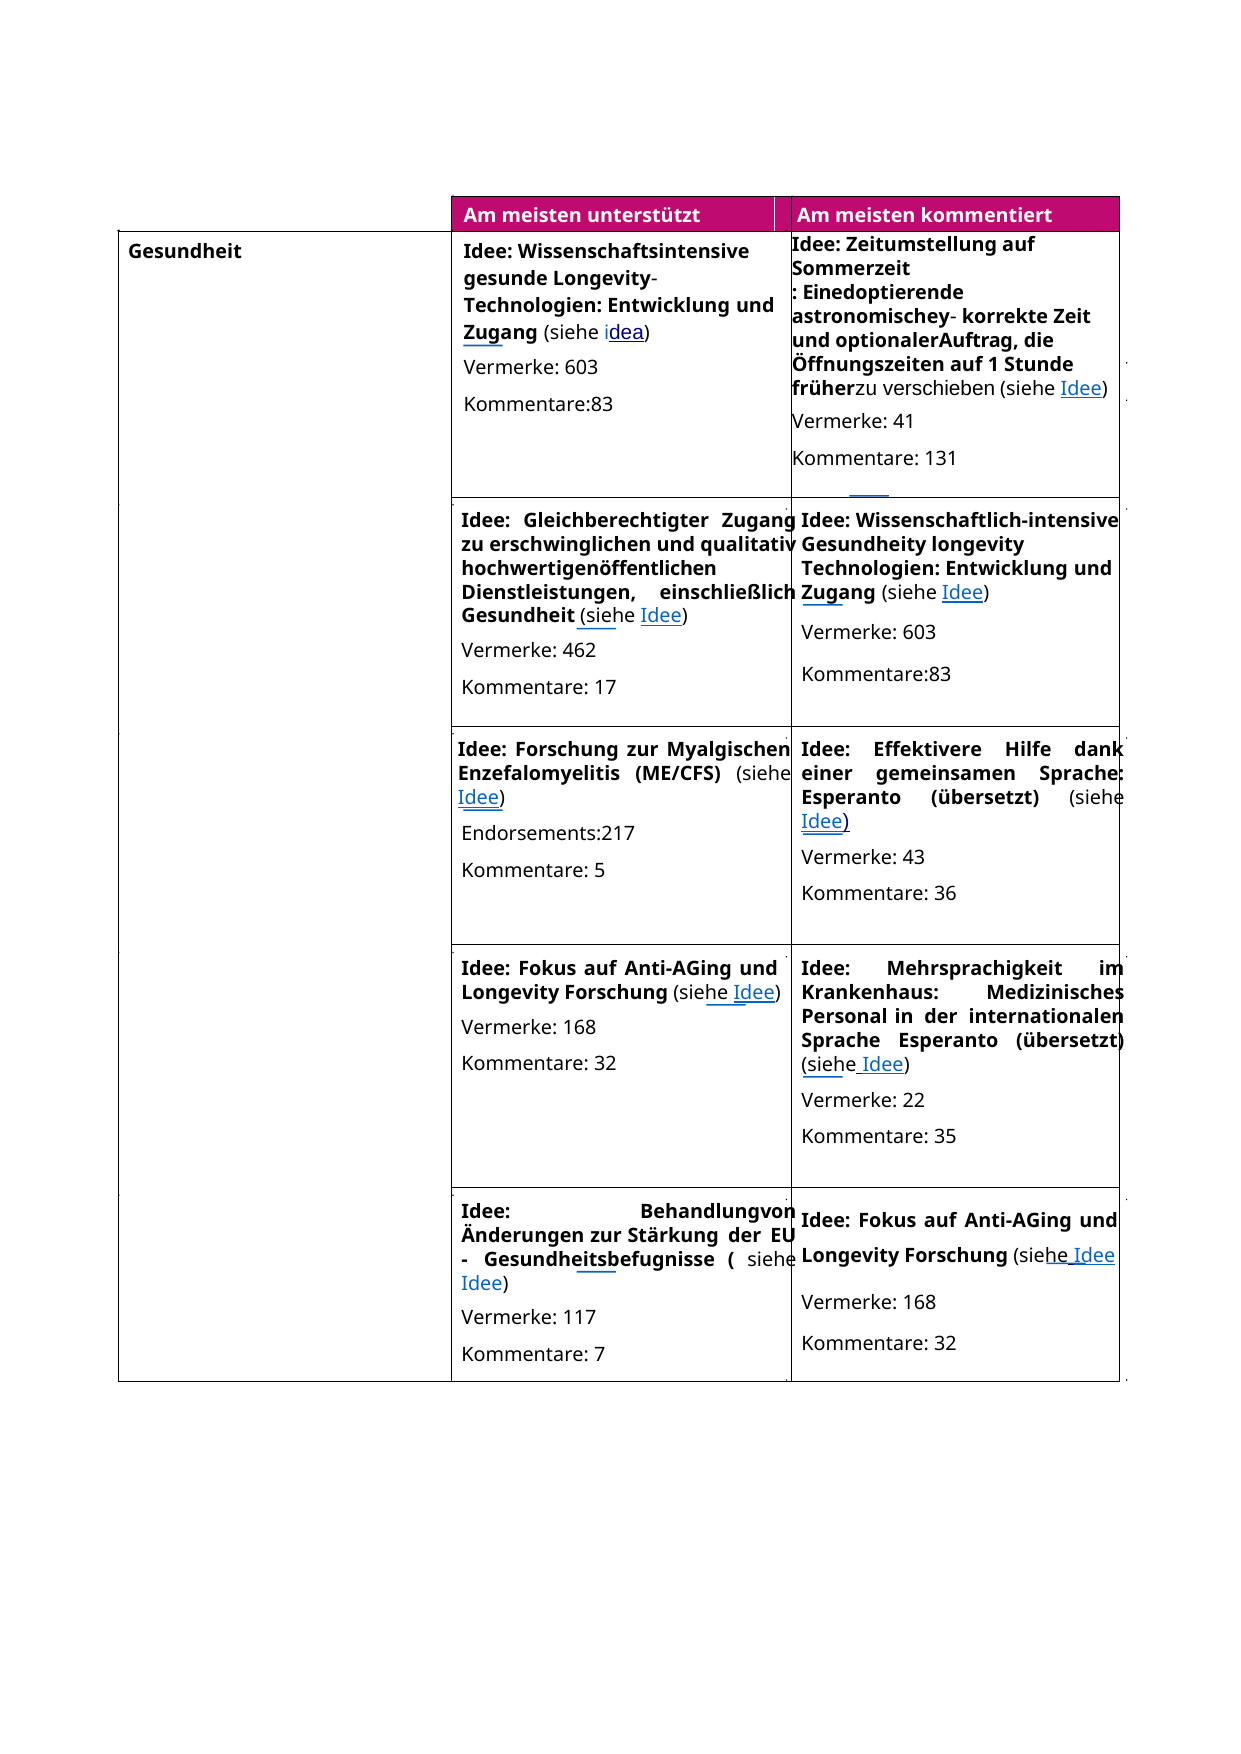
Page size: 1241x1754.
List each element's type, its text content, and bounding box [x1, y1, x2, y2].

table_header [452, 197, 463, 231]
table_cell Gesundheit [119, 232, 451, 1381]
table_cell Idee: Wissenschaftlich-intensive Gesundheity longevity Technologien: Entwicklung und Zugang (siehe Idee) Vermerke: 603 Kommentare:83 [792, 498, 1119, 726]
table_cell Idee: Behandlungvon Änderungen zur Stärkung der EU - Gesundheitsbefugnisse ( siehe Idee) Vermerke: 117 Kommentare: 7 [452, 1188, 791, 1381]
table_cell Idee: Fokus auf Anti-AGing und Longevity Forschung (siehe Idee Vermerke: 168 Kommentare: 32 [792, 1188, 1119, 1381]
table_header [775, 197, 791, 231]
table_cell Idee: Wissenschaftsintensive gesunde Longevity- Technologien: Entwicklung und Zugang (siehe idea) Vermerke: 603 Kommentare:83 [452, 232, 791, 497]
table_cell Idee: Mehrsprachigkeit im Krankenhaus: Medizinisches Personal in der internationalen Sprache Esperanto (übersetzt) (siehe Idee) Vermerke: 22 Kommentare: 35 [792, 945, 1119, 1187]
table_cell Idee: Effektivere Hilfe dank einer gemeinsamen Sprache: Esperanto (übersetzt) (siehe Idee) Vermerke: 43 Kommentare: 36 [792, 727, 1119, 944]
table_header Am meisten kommentiert [797, 197, 1108, 231]
table_header Am meisten unterstützt [463, 197, 774, 231]
table_cell Idee: Gleichberechtigter Zugang zu erschwinglichen und qualitativ hochwertigenöffentlichen Dienstleistungen, einschließlich Gesundheit (siehe Idee) Vermerke: 462 Kommentare: 17 [452, 498, 791, 726]
table_cell Idee: Zeitumstellung auf Sommerzeit : Einedoptierende astronomischey- korrekte Zeit und optionalerAuftrag, die Öffnungszeiten auf 1 Stunde früherzu verschieben (siehe Idee) Vermerke: 41 Kommentare: 131 [792, 232, 1119, 497]
table_header [792, 197, 797, 231]
table_header [1108, 197, 1119, 231]
table_cell Idee: Forschung zur Myalgischen Enzefalomyelitis (ME/CFS) (siehe Idee) Endorsements:217 Kommentare: 5 [452, 727, 791, 944]
table_header [118, 196, 451, 231]
table_cell Idee: Fokus auf Anti-AGing und Longevity Forschung (siehe Idee) Vermerke: 168 Kommentare: 32 [452, 945, 791, 1187]
